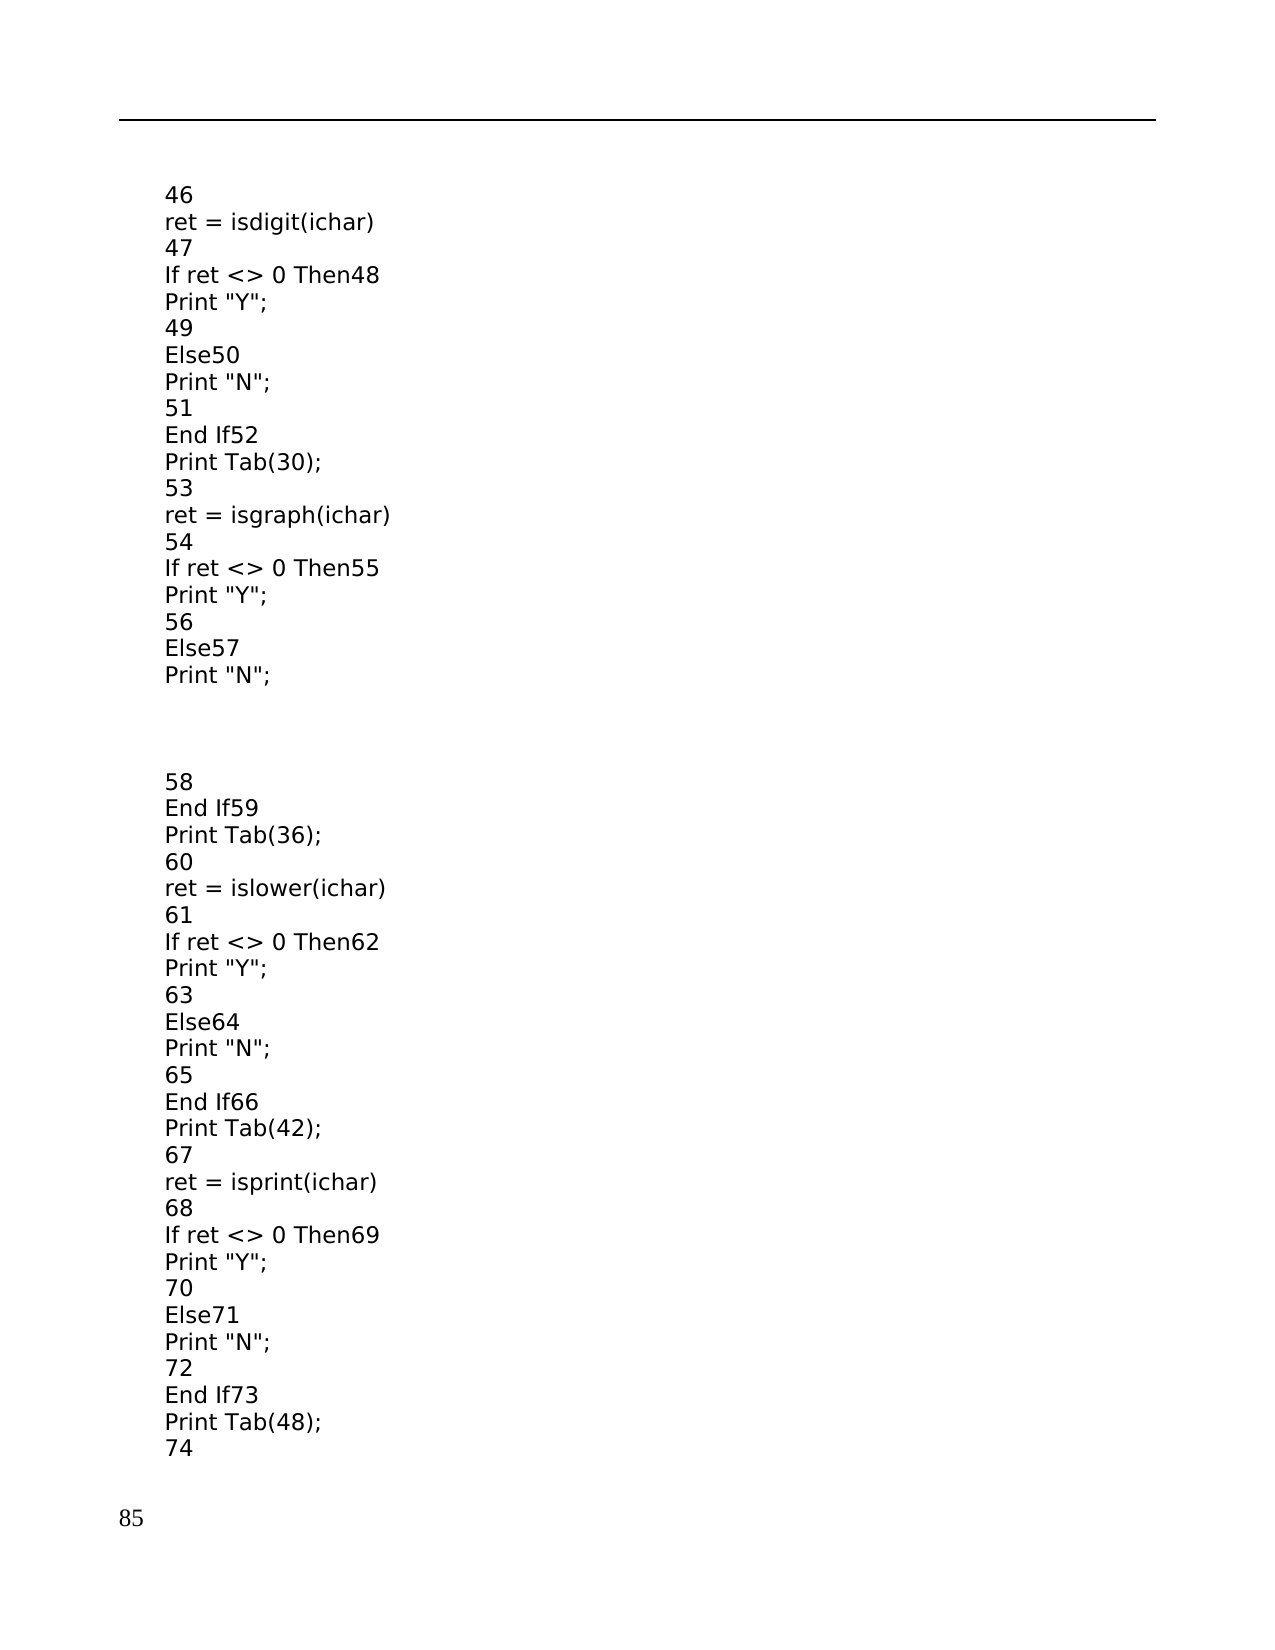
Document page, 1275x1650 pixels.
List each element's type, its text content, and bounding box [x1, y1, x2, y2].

text 58 [118, 769, 1156, 796]
text Print Tab(48); [118, 1409, 1156, 1436]
text Print "Y"; [118, 1249, 1156, 1276]
text 72 [118, 1356, 1156, 1382]
text If ret <> 0 Then55 [118, 556, 1156, 582]
text Print Tab(30); [118, 449, 1156, 476]
text 60 [118, 849, 1156, 876]
text 56 [118, 609, 1156, 636]
text Print "N"; [118, 1329, 1156, 1356]
text 67 [118, 1142, 1156, 1169]
text 65 [118, 1062, 1156, 1089]
text Print "Y"; [118, 956, 1156, 982]
text 53 [118, 476, 1156, 502]
text Print "N"; [118, 369, 1156, 396]
text If ret <> 0 Then62 [118, 929, 1156, 956]
text ret = isgraph(ichar) [118, 502, 1156, 529]
text ret = islower(ichar) [118, 876, 1156, 902]
text 47 [118, 236, 1156, 262]
text 51 [118, 396, 1156, 422]
text ret = isdigit(ichar) [118, 209, 1156, 236]
text 54 [118, 529, 1156, 556]
text End If66 [118, 1089, 1156, 1116]
text If ret <> 0 Then69 [118, 1222, 1156, 1249]
text Else50 [118, 342, 1156, 369]
text Print Tab(36); [118, 822, 1156, 849]
text Print Tab(42); [118, 1116, 1156, 1142]
text 46 [118, 182, 1156, 209]
text Else71 [118, 1302, 1156, 1329]
text 49 [118, 316, 1156, 342]
text End If59 [118, 796, 1156, 822]
text ret = isprint(ichar) [118, 1169, 1156, 1196]
text Print "Y"; [118, 289, 1156, 316]
text 74 [118, 1436, 1156, 1462]
text If ret <> 0 Then48 [118, 262, 1156, 289]
text 70 [118, 1276, 1156, 1302]
text End If52 [118, 422, 1156, 449]
text Print "N"; [118, 662, 1156, 689]
text Else64 [118, 1009, 1156, 1036]
text 68 [118, 1196, 1156, 1222]
text End If73 [118, 1382, 1156, 1409]
text 63 [118, 982, 1156, 1009]
text 61 [118, 902, 1156, 929]
text Print "N"; [118, 1036, 1156, 1062]
text Print "Y"; [118, 582, 1156, 609]
text Else57 [118, 636, 1156, 662]
